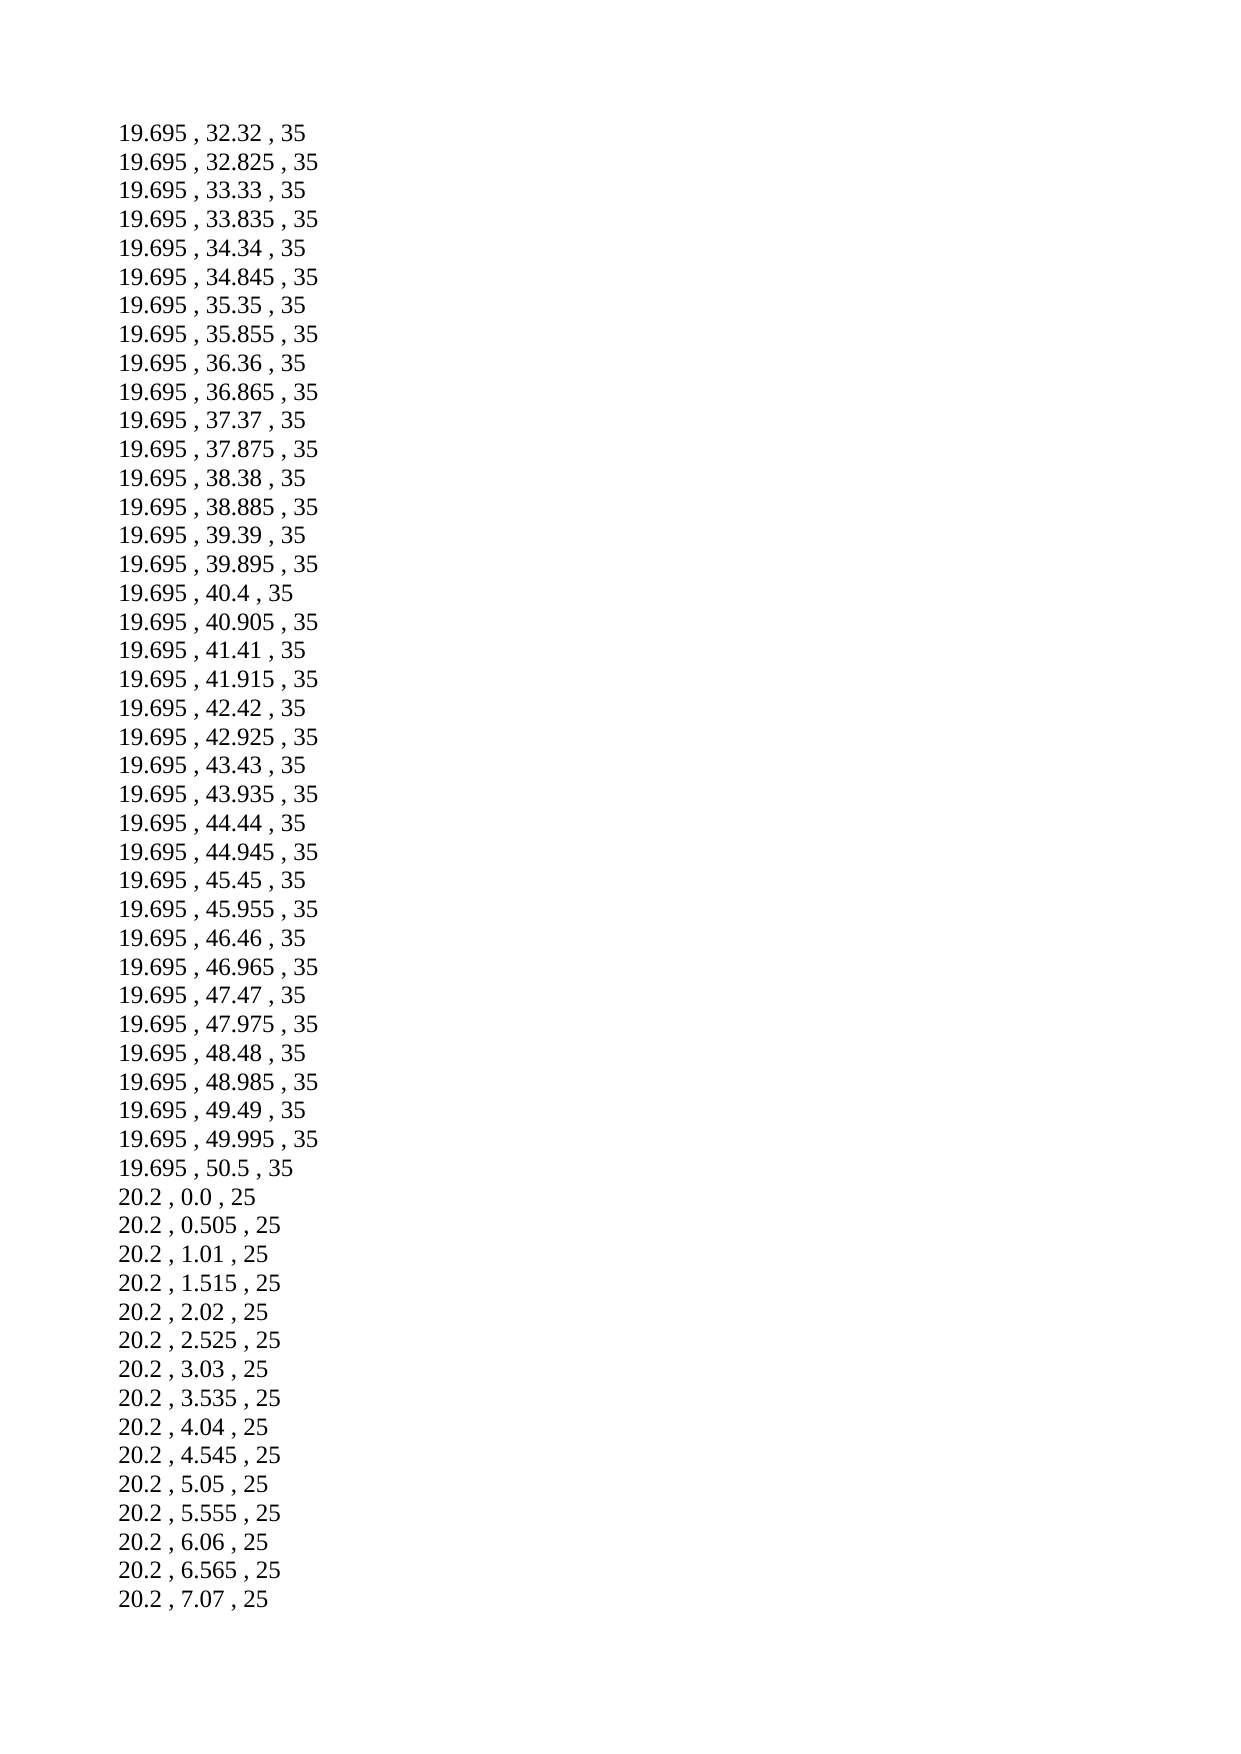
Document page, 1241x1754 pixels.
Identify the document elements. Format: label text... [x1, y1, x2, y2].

text 20.2 , 0.0 , 25 [118, 1182, 1122, 1211]
text 19.695 , 43.43 , 35 [118, 751, 1122, 779]
text 19.695 , 50.5 , 35 [118, 1153, 1122, 1182]
text 20.2 , 5.05 , 25 [118, 1469, 1122, 1498]
text 19.695 , 48.985 , 35 [118, 1067, 1122, 1096]
text 19.695 , 37.37 , 35 [118, 406, 1122, 434]
text 19.695 , 39.895 , 35 [118, 549, 1122, 578]
text 19.695 , 49.49 , 35 [118, 1096, 1122, 1124]
text 19.695 , 44.44 , 35 [118, 808, 1122, 837]
text 19.695 , 34.845 , 35 [118, 262, 1122, 291]
text 19.695 , 47.975 , 35 [118, 1009, 1122, 1038]
text 20.2 , 3.03 , 25 [118, 1354, 1122, 1383]
text 20.2 , 6.565 , 25 [118, 1556, 1122, 1584]
text 19.695 , 46.965 , 35 [118, 952, 1122, 981]
text 19.695 , 36.865 , 35 [118, 377, 1122, 406]
text 19.695 , 47.47 , 35 [118, 981, 1122, 1009]
text 20.2 , 1.01 , 25 [118, 1239, 1122, 1268]
text 20.2 , 1.515 , 25 [118, 1268, 1122, 1297]
text 19.695 , 41.41 , 35 [118, 636, 1122, 664]
text 19.695 , 39.39 , 35 [118, 521, 1122, 549]
text 19.695 , 43.935 , 35 [118, 779, 1122, 808]
text 19.695 , 42.42 , 35 [118, 693, 1122, 722]
text 20.2 , 2.02 , 25 [118, 1297, 1122, 1326]
text 20.2 , 5.555 , 25 [118, 1498, 1122, 1527]
text 19.695 , 45.955 , 35 [118, 894, 1122, 923]
text 19.695 , 38.885 , 35 [118, 492, 1122, 521]
text 19.695 , 45.45 , 35 [118, 866, 1122, 894]
text 19.695 , 40.4 , 35 [118, 578, 1122, 607]
text 19.695 , 41.915 , 35 [118, 664, 1122, 693]
text 19.695 , 36.36 , 35 [118, 348, 1122, 377]
text 20.2 , 3.535 , 25 [118, 1383, 1122, 1412]
text 20.2 , 4.545 , 25 [118, 1441, 1122, 1469]
text 19.695 , 44.945 , 35 [118, 837, 1122, 866]
text 19.695 , 32.32 , 35 [118, 118, 1122, 147]
text 19.695 , 34.34 , 35 [118, 233, 1122, 262]
text 20.2 , 0.505 , 25 [118, 1211, 1122, 1239]
text 19.695 , 42.925 , 35 [118, 722, 1122, 751]
text 19.695 , 48.48 , 35 [118, 1038, 1122, 1067]
text 19.695 , 35.35 , 35 [118, 291, 1122, 319]
text 20.2 , 4.04 , 25 [118, 1412, 1122, 1441]
text 20.2 , 6.06 , 25 [118, 1527, 1122, 1556]
text 19.695 , 49.995 , 35 [118, 1124, 1122, 1153]
text 20.2 , 2.525 , 25 [118, 1326, 1122, 1354]
text 19.695 , 37.875 , 35 [118, 434, 1122, 463]
text 19.695 , 35.855 , 35 [118, 319, 1122, 348]
text 20.2 , 7.07 , 25 [118, 1584, 1122, 1613]
text 19.695 , 40.905 , 35 [118, 607, 1122, 636]
text 19.695 , 33.33 , 35 [118, 176, 1122, 204]
text 19.695 , 33.835 , 35 [118, 204, 1122, 233]
text 19.695 , 32.825 , 35 [118, 147, 1122, 176]
text 19.695 , 38.38 , 35 [118, 463, 1122, 492]
text 19.695 , 46.46 , 35 [118, 923, 1122, 952]
